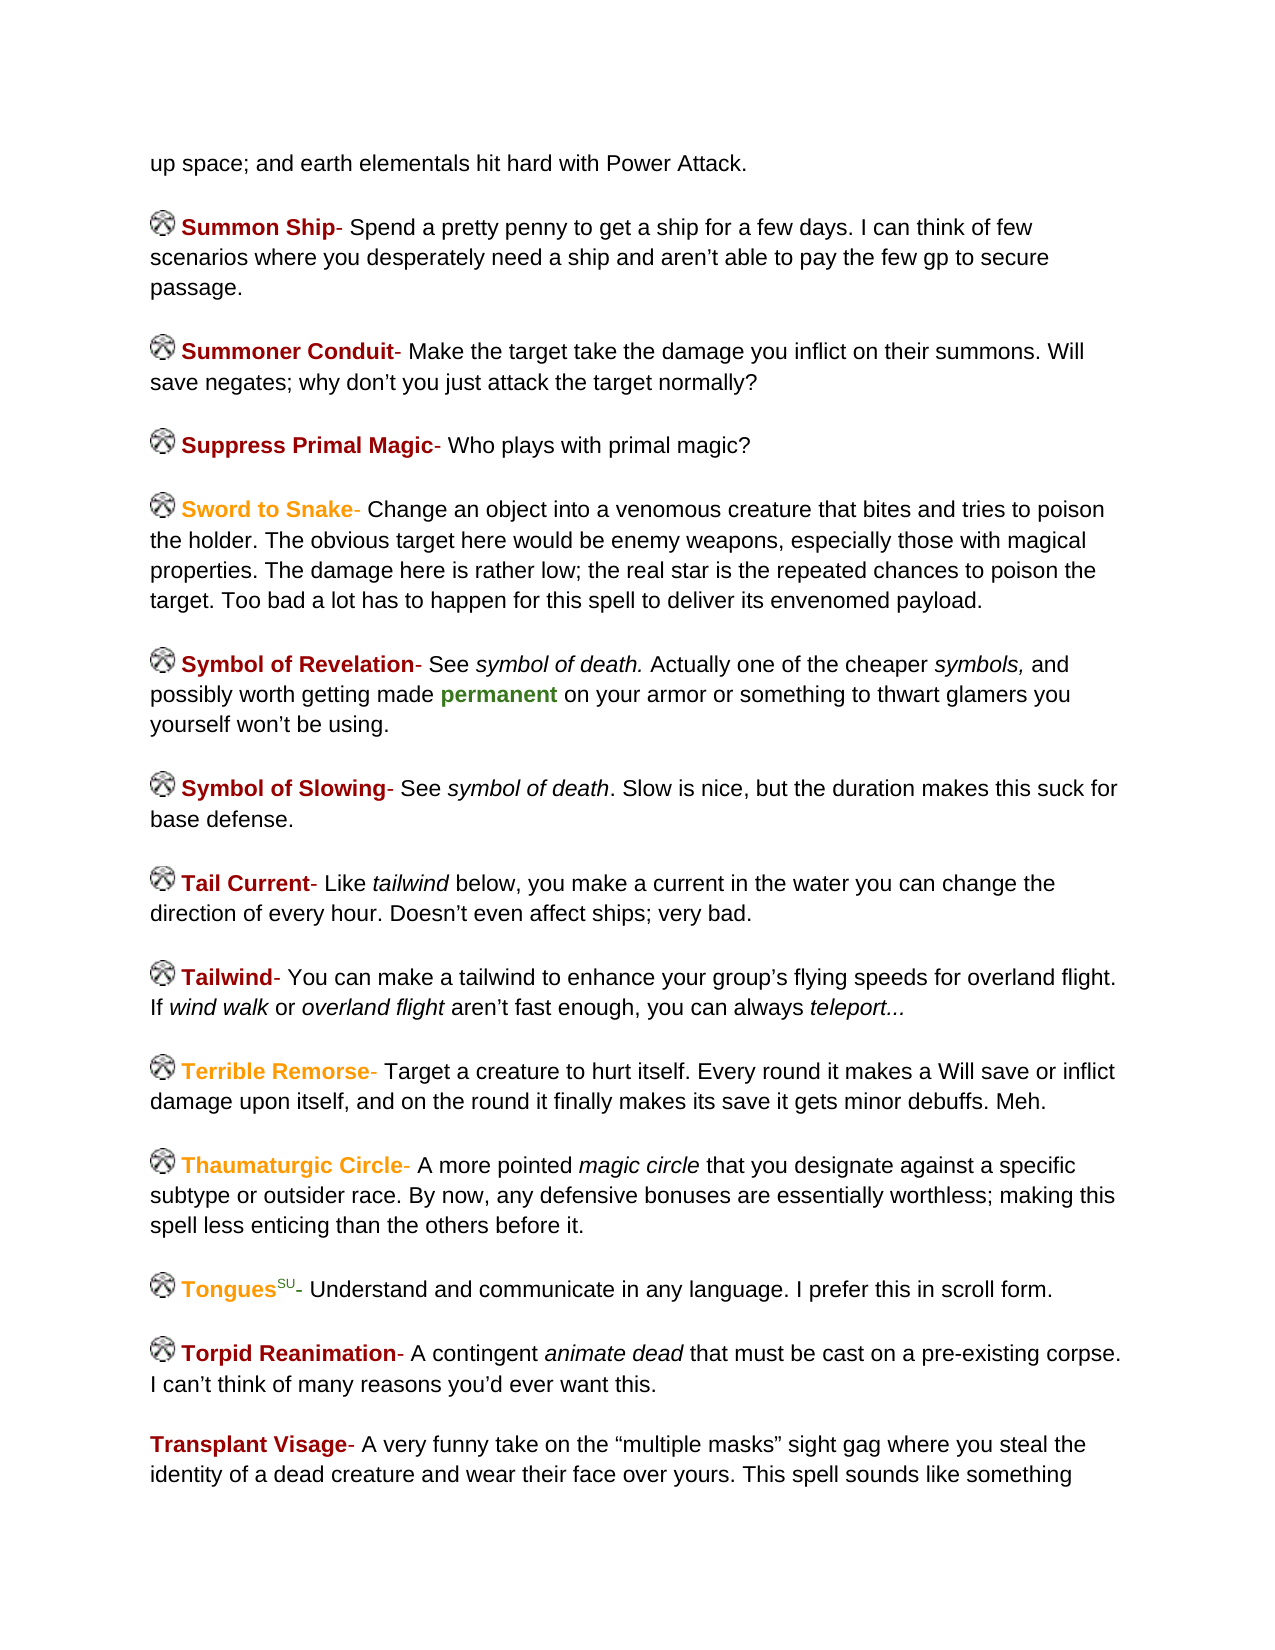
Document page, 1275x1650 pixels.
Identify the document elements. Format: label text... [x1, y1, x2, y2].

text TonguesSU- Understand and communicate in any language. I prefer this in scroll form. [150, 1273, 1125, 1303]
text Torpid Reanimation- A contingent animate dead that must be cast on a pre-existing corpse. I can’t think of many reasons you’d ever want this. [150, 1337, 1125, 1397]
text Suppress Primal Magic- Who plays with primal magic? [150, 429, 1125, 459]
text Thaumaturgic Circle- A more pointed magic circle that you designate against a specific subtype or outsider race. By now, any defensive bonuses are essentially worthless; making this spell less enticing than the others before it. [150, 1148, 1125, 1239]
picture [150, 866, 175, 891]
picture [150, 1336, 175, 1362]
text Summon Ship- Spend a pretty penny to get a ship for a few days. I can think of few scenarios where you desperately need a ship and aren’t able to pay the few gp to secure passage. [150, 210, 1125, 301]
picture [150, 771, 175, 797]
text Tail Current- Like tailwind below, you make a current in the water you can change the direction of every hour. Doesn’t even affect ships; very bad. [150, 866, 1125, 926]
text Summoner Conduit- Make the target take the damage you inflict on their summons. Will save negates; why don’t you just attack the target normally? [150, 335, 1125, 395]
text up space; and earth elementals hit hard with Power Attack. [150, 150, 1125, 176]
picture [150, 492, 175, 518]
picture [150, 647, 175, 673]
picture [150, 1054, 175, 1080]
picture [150, 1272, 175, 1298]
text Tailwind- You can make a tailwind to enhance your group’s flying speeds for overland flight. If wind walk or overland flight aren’t fast enough, you can always teleport... [150, 960, 1125, 1020]
picture [150, 210, 175, 236]
picture [150, 428, 175, 454]
text Symbol of Revelation- See symbol of death. Actually one of the cheaper symbols, and possibly worth getting made permanent on your armor or something to thwart glamers you yourself won’t be using. [150, 647, 1125, 738]
picture [150, 334, 175, 360]
picture [150, 960, 175, 986]
picture [150, 1148, 175, 1174]
text Symbol of Slowing- See symbol of death. Slow is nice, but the duration makes this suck for base defense. [150, 772, 1125, 832]
text Terrible Remorse- Target a creature to hurt itself. Every round it makes a Will save or inflict damage upon itself, and on the round it finally makes its save it gets minor debuffs. Meh. [150, 1054, 1125, 1114]
text Transplant Visage- A very funny take on the “multiple masks” sight gag where you steal the identity of a dead creature and wear their face over yours. This spell sounds like something [150, 1431, 1125, 1488]
text Sword to Snake- Change an object into a venomous creature that bites and tries to poison the holder. The obvious target here would be enemy weapons, especially those with magical properties. The damage here is rather low; the real star is the repeated chances to poison the target. Too bad a lot has to happen for this spell to deliver its envenomed payload. [150, 493, 1125, 613]
